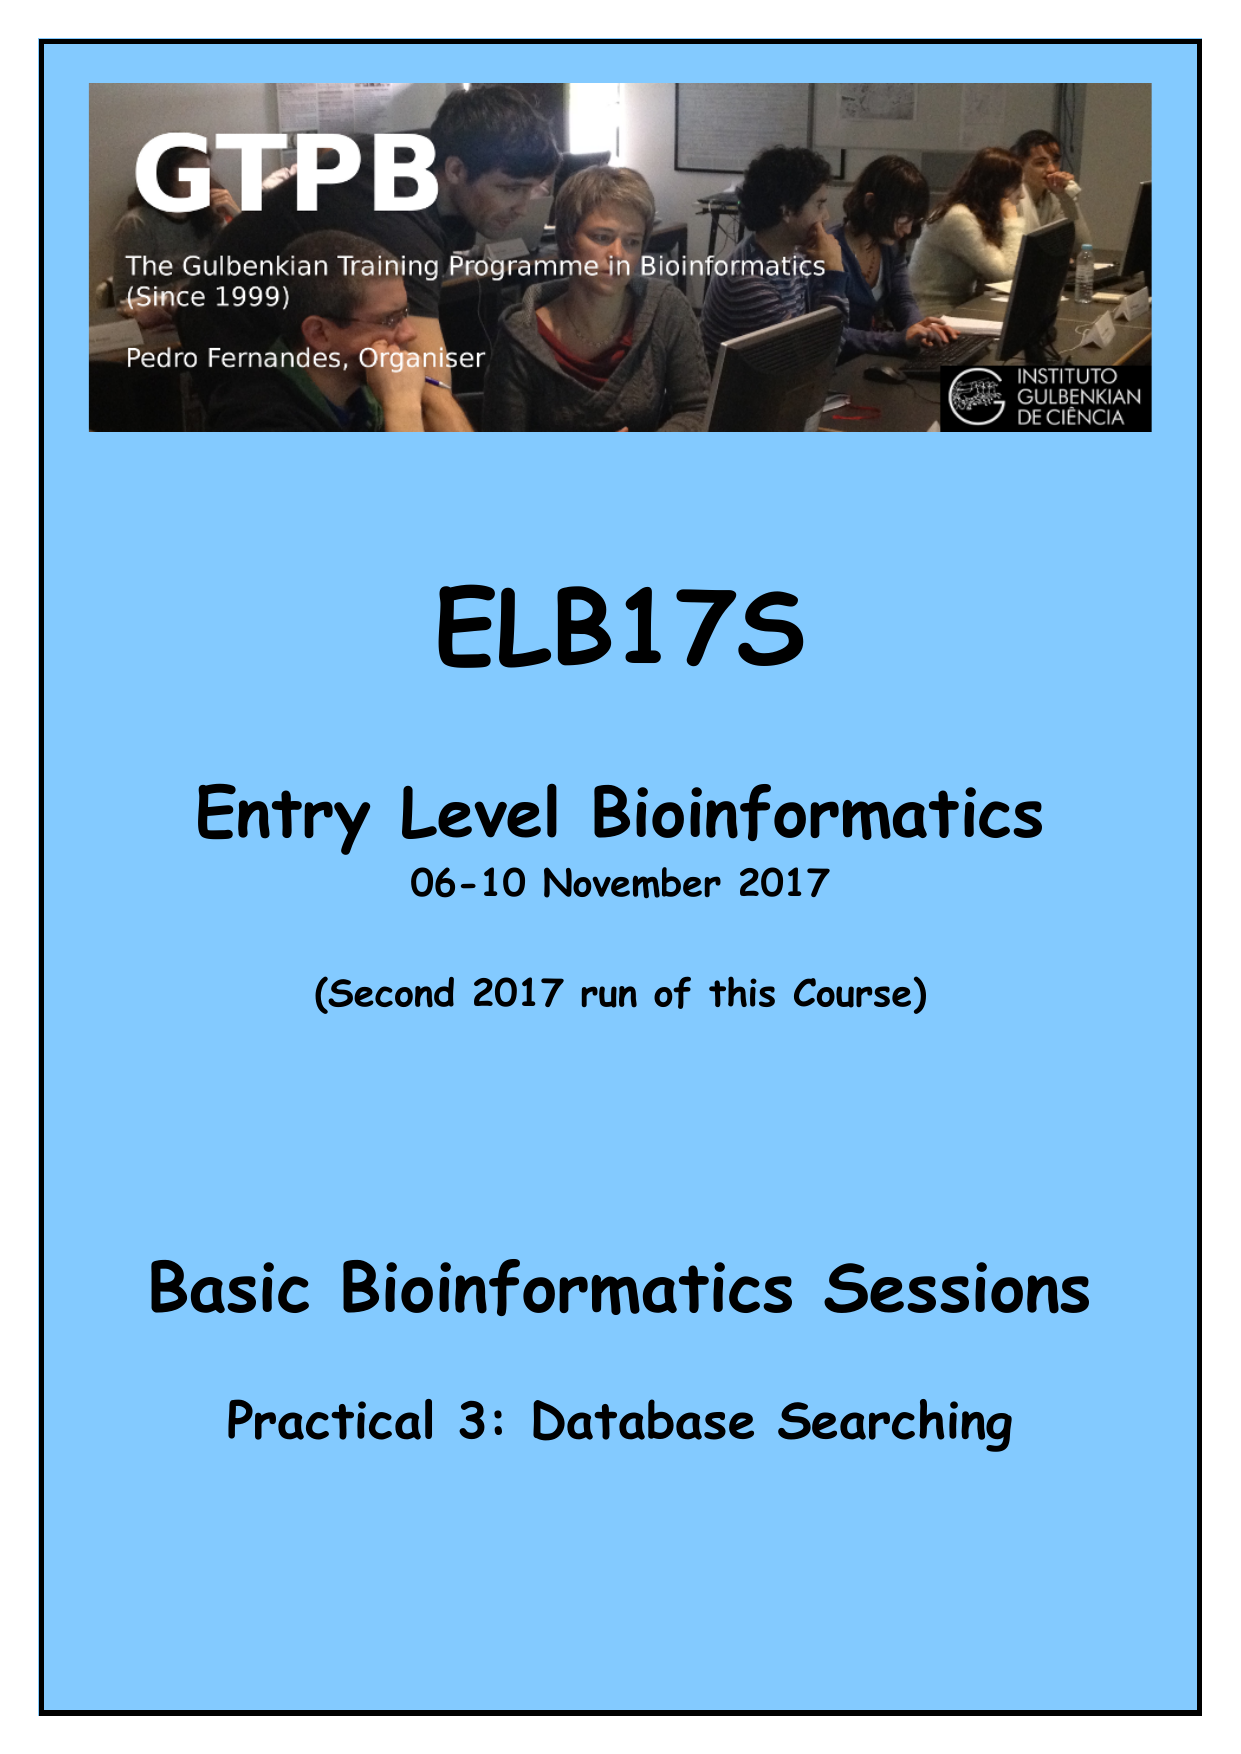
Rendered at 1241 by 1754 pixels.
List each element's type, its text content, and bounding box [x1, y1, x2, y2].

text Entry Level Bioinformatics [44, 693, 1197, 855]
text ELB17S [44, 554, 1197, 693]
text Practical 3: Database Searching [44, 1383, 1197, 1453]
text 06-10 November 2017 [44, 855, 1197, 908]
text (Second 2017 run of this Course) [44, 965, 1197, 1018]
text Basic Bioinformatics Sessions [44, 1238, 1197, 1331]
picture [88, 83, 1152, 432]
